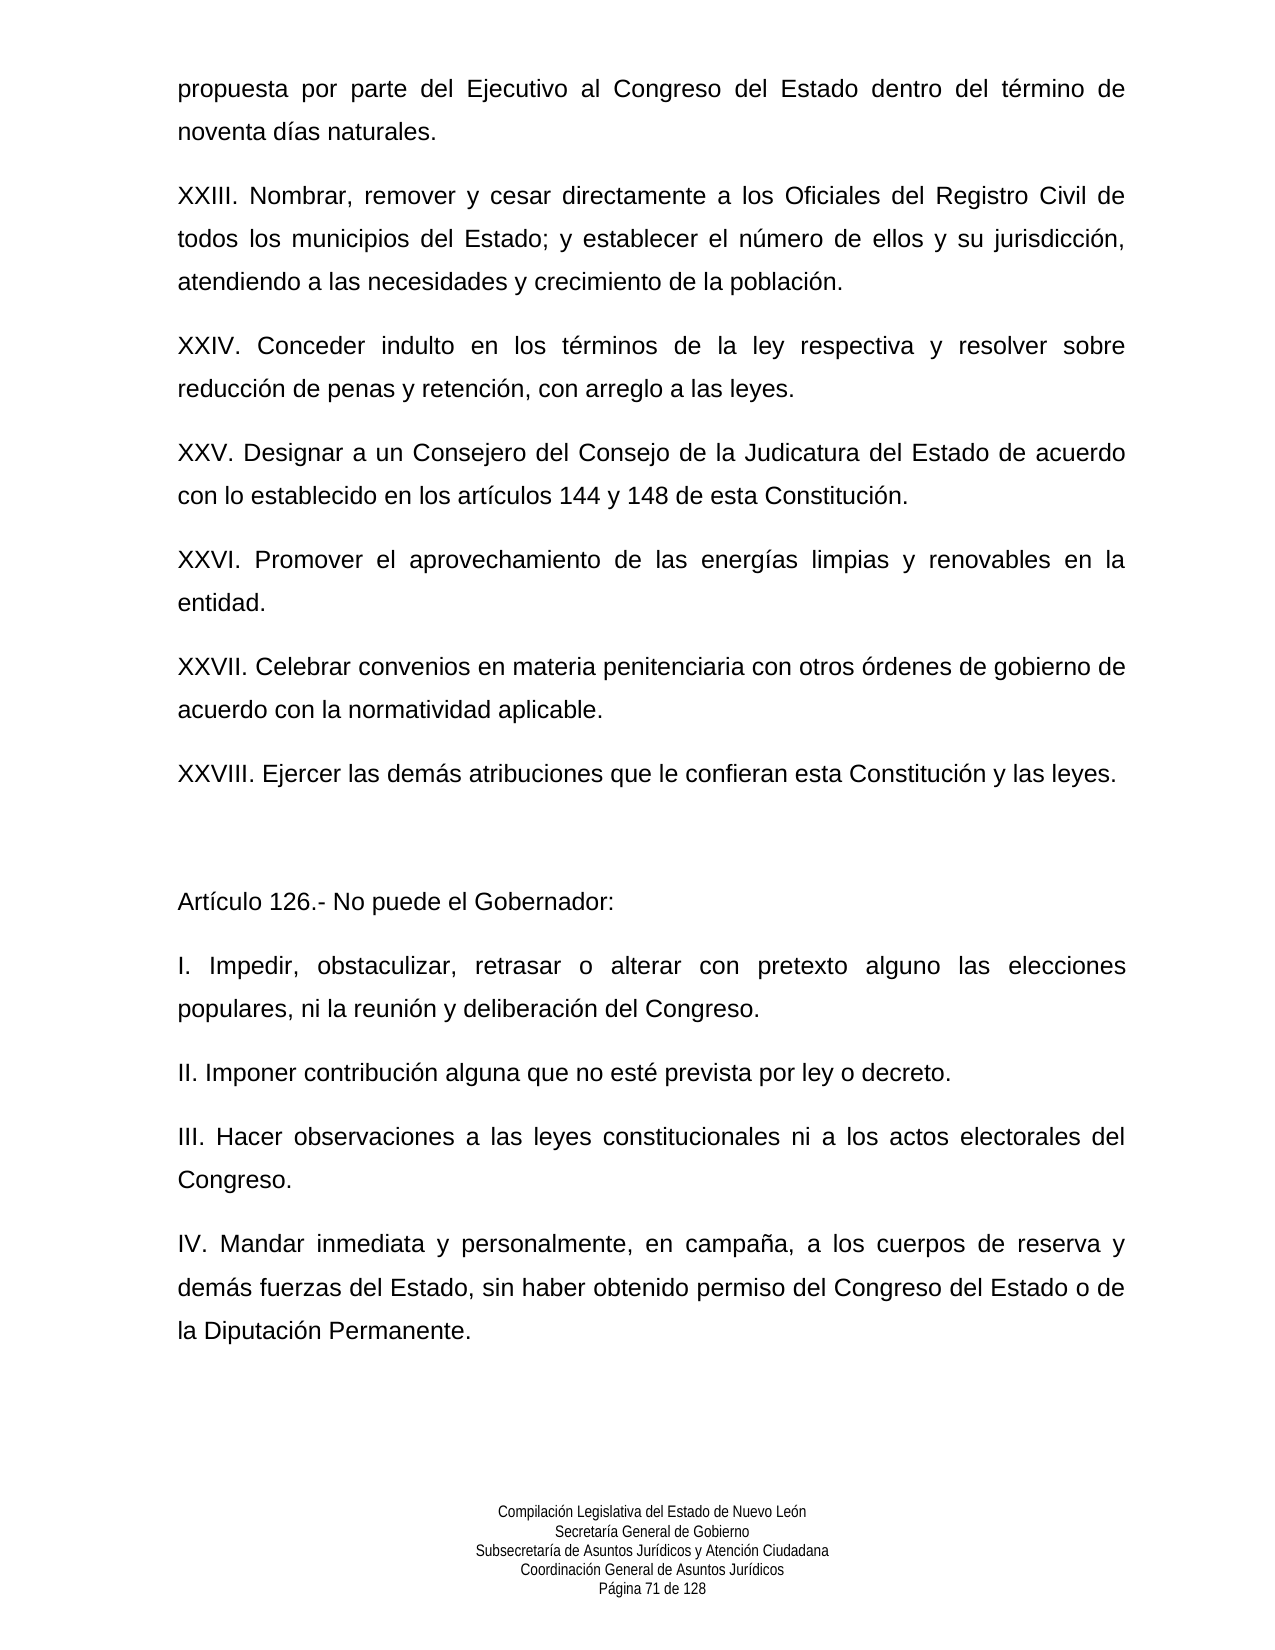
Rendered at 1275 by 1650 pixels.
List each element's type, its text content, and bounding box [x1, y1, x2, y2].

text II. Imponer contribución alguna que no esté prevista por ley o decreto. [177, 1058, 1127, 1087]
text Artículo 126.- No puede el Gobernador: [177, 887, 1127, 916]
text XXVI. Promover el aprovechamiento de las energías limpias y renovables en la entidad. [177, 545, 1127, 617]
text XXVII. Celebrar convenios en materia penitenciaria con otros órdenes de gobierno de acuerdo con la normatividad aplicable. [177, 652, 1127, 724]
text propuesta por parte del Ejecutivo al Congreso del Estado dentro del término de noventa días naturales. [177, 74, 1127, 146]
text XXIII. Nombrar, remover y cesar directamente a los Oficiales del Registro Civil de todos los municipios del Estado; y establecer el número de ellos y su jurisdicción, atendiendo a las necesidades y crecimiento de la población. [177, 181, 1127, 296]
text XXVIII. Ejercer las demás atribuciones que le confieran esta Constitución y las leyes. [177, 759, 1127, 788]
text IV. Mandar inmediata y personalmente, en campaña, a los cuerpos de reserva y demás fuerzas del Estado, sin haber obtenido permiso del Congreso del Estado o de la Diputación Permanente. [177, 1229, 1127, 1344]
text I. Impedir, obstaculizar, retrasar o alterar con pretexto alguno las elecciones populares, ni la reunión y deliberación del Congreso. [177, 951, 1127, 1023]
text XXIV. Conceder indulto en los términos de la ley respectiva y resolver sobre reducción de penas y retención, con arreglo a las leyes. [177, 331, 1127, 403]
text III. Hacer observaciones a las leyes constitucionales ni a los actos electorales del Congreso. [177, 1122, 1127, 1194]
text XXV. Designar a un Consejero del Consejo de la Judicatura del Estado de acuerdo con lo establecido en los artículos 144 y 148 de esta Constitución. [177, 438, 1127, 510]
